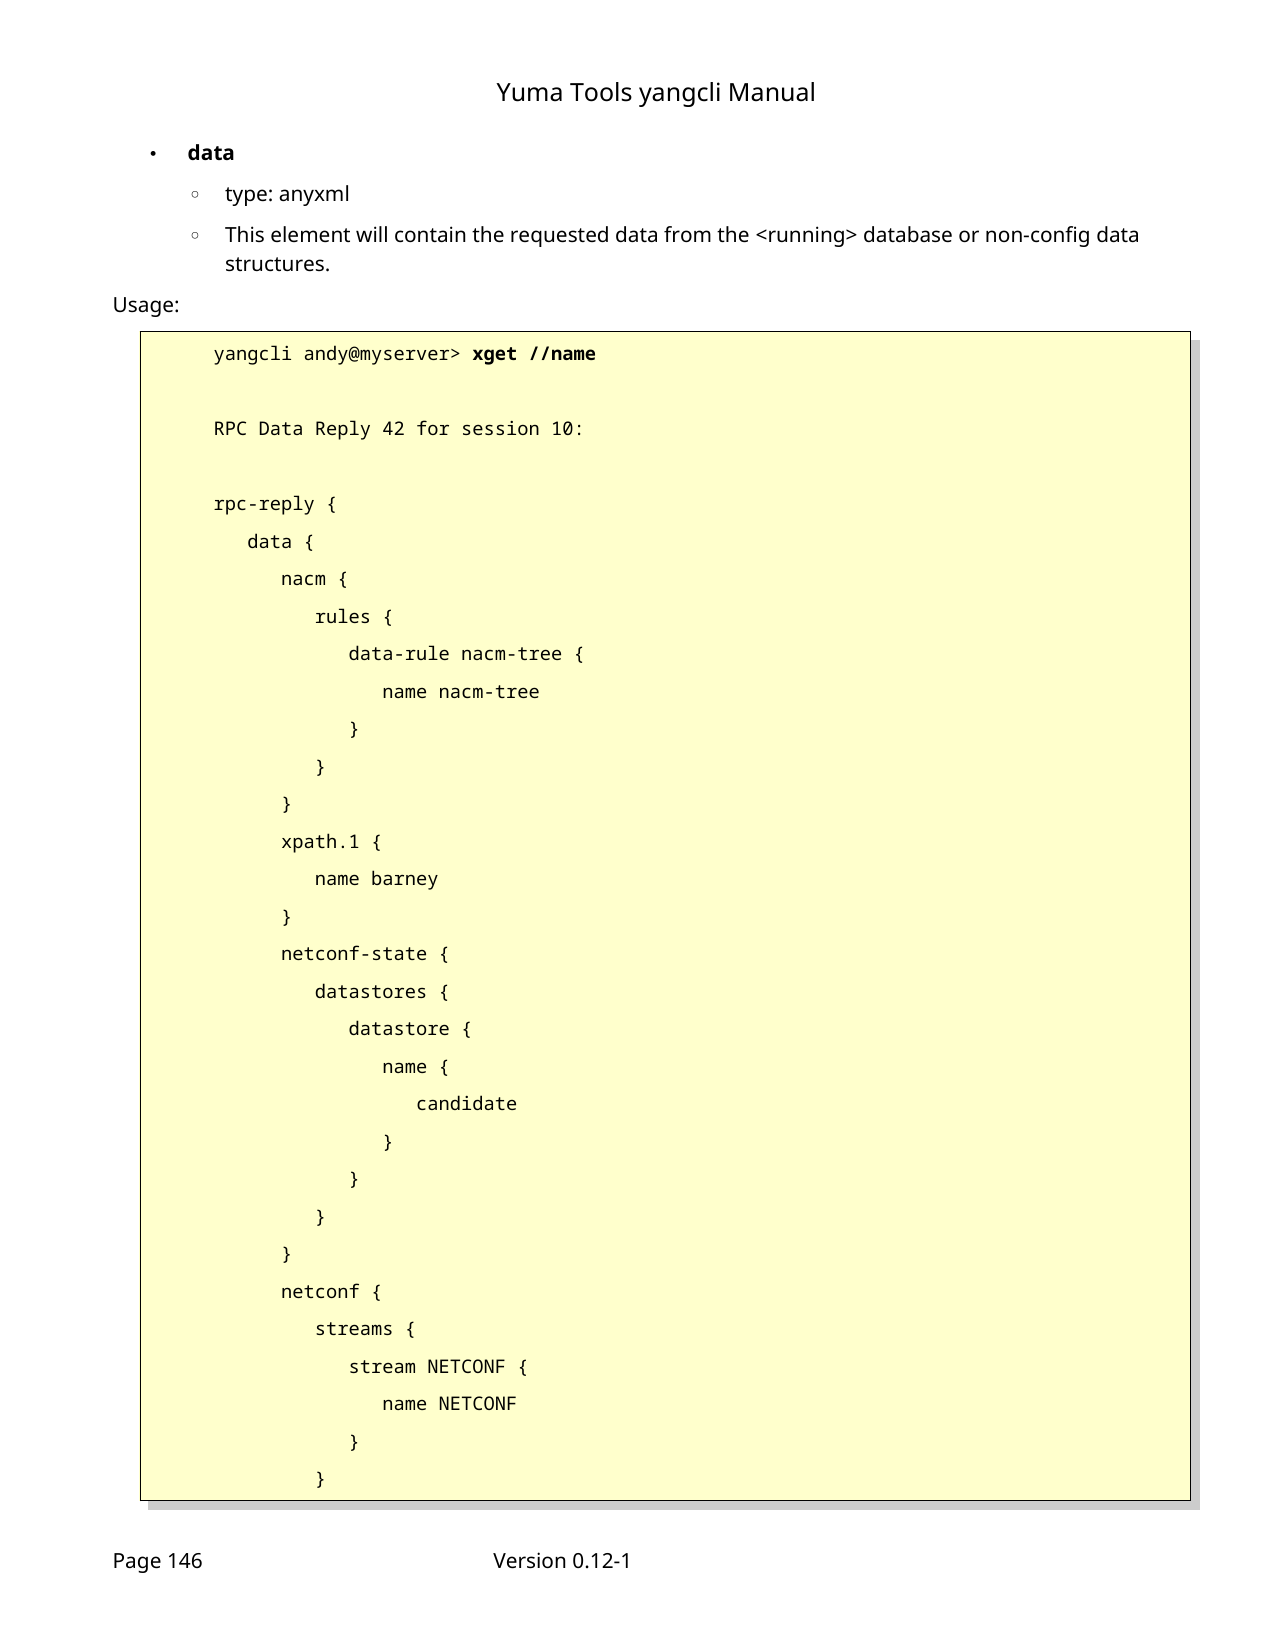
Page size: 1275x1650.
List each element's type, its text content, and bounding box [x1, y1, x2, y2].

text } [141, 743, 1190, 779]
list type: anyxml [187, 179, 1200, 208]
text } [141, 893, 1190, 929]
text Usage: [112, 290, 1200, 318]
text nacm { [141, 556, 1190, 591]
text name nacm-tree [141, 668, 1190, 704]
text rpc-reply { [141, 481, 1190, 516]
text yangcli andy@myserver> xget //name [141, 332, 1190, 366]
text datastore { [141, 1006, 1190, 1041]
text } [141, 781, 1190, 816]
text xpath.1 { [141, 818, 1190, 854]
text } [141, 1118, 1190, 1154]
text data { [141, 518, 1190, 554]
text rules { [141, 593, 1190, 629]
text streams { [141, 1306, 1190, 1341]
text } [141, 1231, 1190, 1266]
text } [141, 1156, 1190, 1191]
text candidate [141, 1081, 1190, 1116]
list data [150, 138, 1200, 167]
text } [141, 1193, 1190, 1229]
text } [141, 706, 1190, 741]
text name barney [141, 856, 1190, 891]
text RPC Data Reply 42 for session 10: [141, 406, 1190, 441]
list This element will contain the requested data from the <running> database or non-config data structures. [187, 220, 1200, 277]
text data-rule nacm-tree { [141, 631, 1190, 666]
text name NETCONF [141, 1381, 1190, 1416]
text stream NETCONF { [141, 1343, 1190, 1379]
text netconf-state { [141, 931, 1190, 966]
text } [141, 1456, 1190, 1500]
text netconf { [141, 1268, 1190, 1304]
text name { [141, 1043, 1190, 1079]
text datastores { [141, 968, 1190, 1004]
text } [141, 1418, 1190, 1454]
